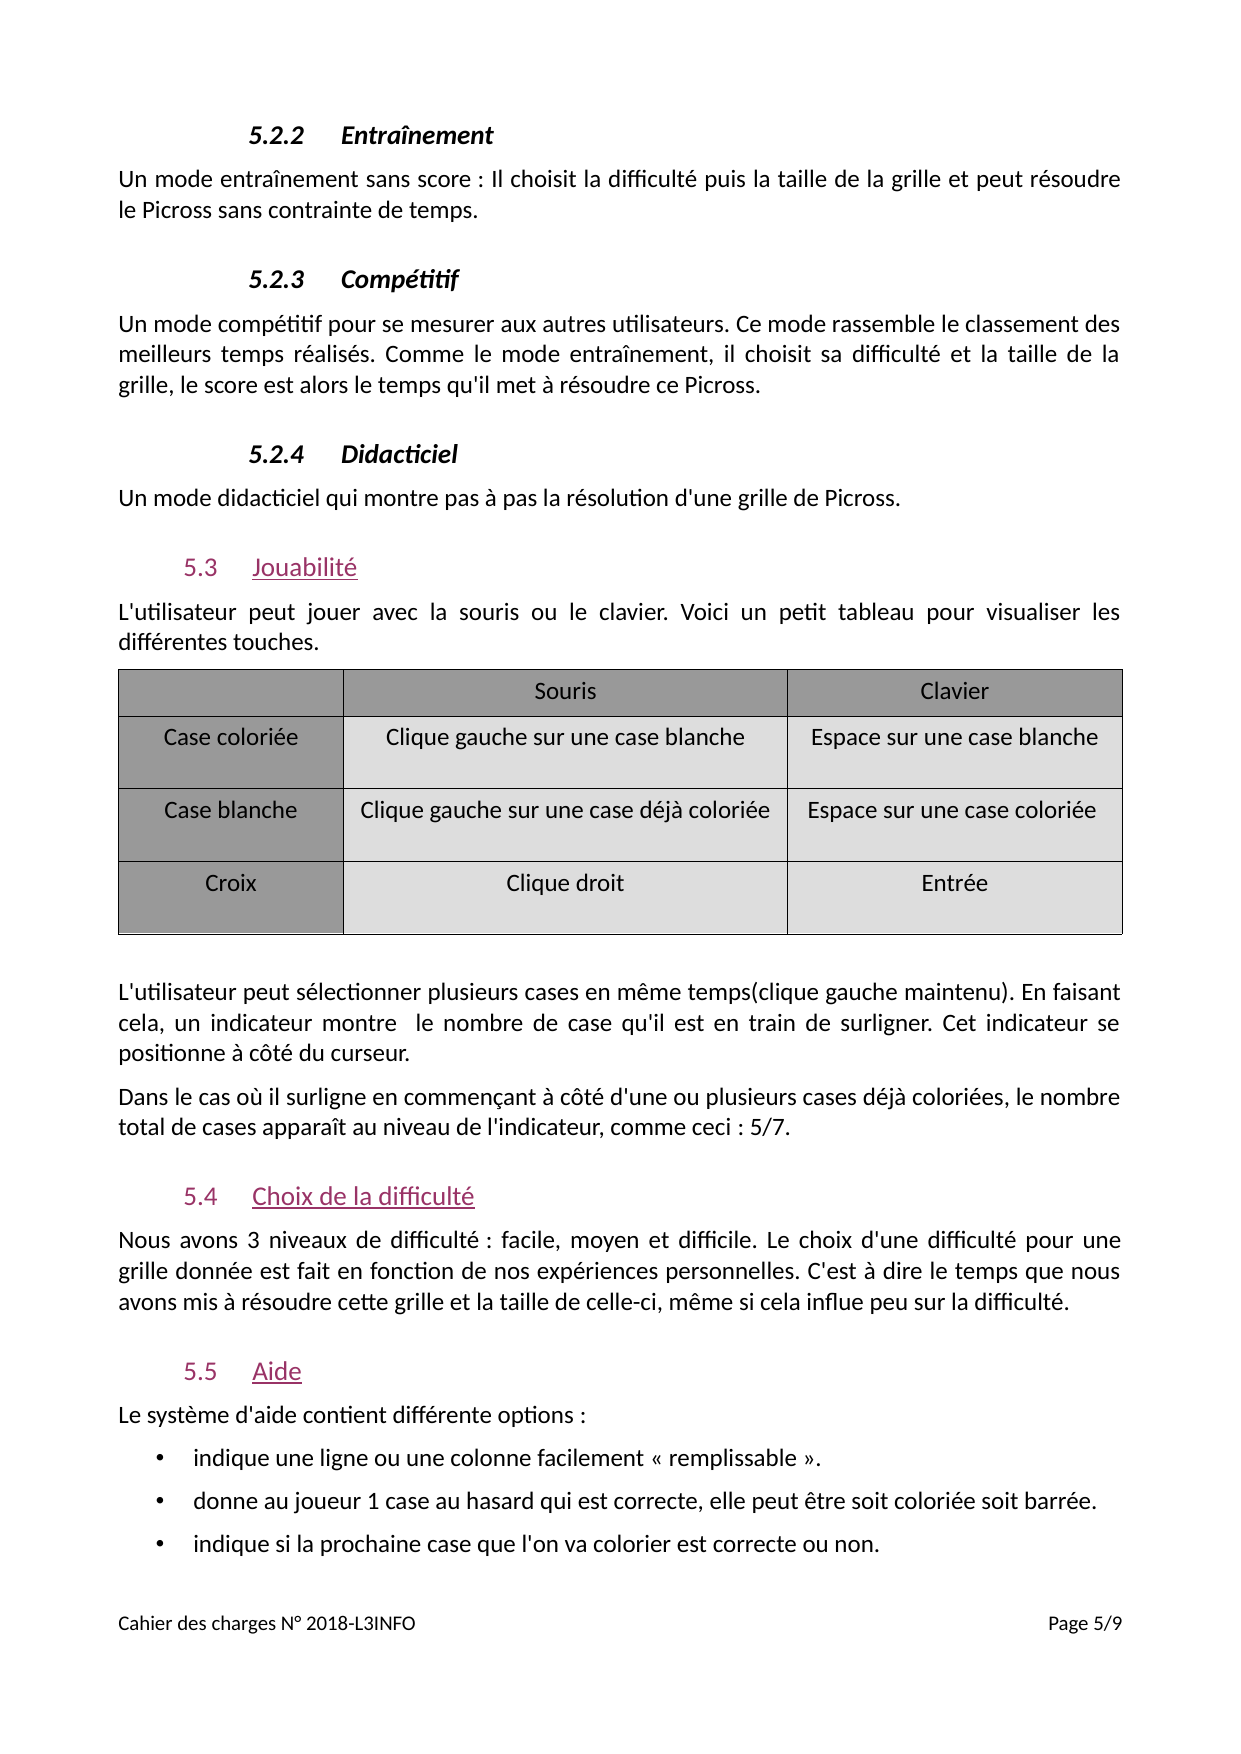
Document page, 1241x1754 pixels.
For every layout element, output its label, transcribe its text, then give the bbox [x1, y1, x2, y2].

table_cell Case coloriée [119, 717, 343, 788]
text Le système d'aide contient différente options : [118, 1399, 1122, 1430]
table_cell Clique droit [344, 862, 787, 933]
text Un mode compétitif pour se mesurer aux autres utilisateurs. Ce mode rassemble le classement des meilleurs temps réalisés. Comme le mode entraînement, il choisit sa difficulté et la taille de la grille, le score est alors le temps qu'il met à résoudre ce Picross. [118, 308, 1122, 399]
table_cell Espace sur une case coloriée [788, 789, 1122, 861]
table_header Souris [344, 670, 787, 716]
table_header [119, 670, 343, 716]
table_cell Clique gauche sur une case blanche [344, 717, 787, 788]
subtitle Choix de la difficulté [178, 1179, 1122, 1212]
table_cell Entrée [788, 862, 1122, 933]
subtitle Aide [178, 1354, 1122, 1387]
table_header Clavier [788, 670, 1122, 716]
text Un mode entraînement sans score : Il choisit la difficulté puis la taille de la grille et peut résoudre le Picross sans contrainte de temps. [118, 164, 1122, 225]
table_cell Case blanche [119, 789, 343, 861]
text Un mode didacticiel qui montre pas à pas la résolution d'une grille de Picross. [118, 482, 1122, 513]
list donne au joueur 1 case au hasard qui est correcte, elle peut être soit coloriée soit barrée. [156, 1485, 1122, 1516]
text Nous avons 3 niveaux de difficulté : facile, moyen et difficile. Le choix d'une difficulté pour une grille donnée est fait en fonction de nos expériences personnelles. C'est à dire le temps que nous avons mis à résoudre cette grille et la taille de celle-ci, même si cela influe peu sur la difficulté. [118, 1225, 1122, 1316]
table_cell Croix [119, 862, 343, 933]
text L'utilisateur peut sélectionner plusieurs cases en même temps(clique gauche maintenu). En faisant cela, un indicateur montre le nombre de case qu'il est en train de surligner. Cet indicateur se positionne à côté du curseur. [118, 977, 1122, 1068]
subtitle Jouabilité [178, 550, 1122, 583]
table_cell Espace sur une case blanche [788, 717, 1122, 788]
text L'utilisateur peut jouer avec la souris ou le clavier. Voici un petit tableau pour visualiser les différentes touches. [118, 596, 1122, 657]
subtitle Compétitif [193, 262, 1122, 295]
subtitle Entraînement [193, 118, 1122, 151]
list indique si la prochaine case que l'on va colorier est correcte ou non. [156, 1528, 1122, 1559]
table_cell Clique gauche sur une case déjà coloriée [344, 789, 787, 861]
text Dans le cas où il surligne en commençant à côté d'une ou plusieurs cases déjà coloriées, le nombre total de cases apparaît au niveau de l'indicateur, comme ceci : 5/7. [118, 1081, 1122, 1142]
list indique une ligne ou une colonne facilement « remplissable ». [156, 1442, 1122, 1473]
subtitle Didacticiel [193, 437, 1122, 470]
